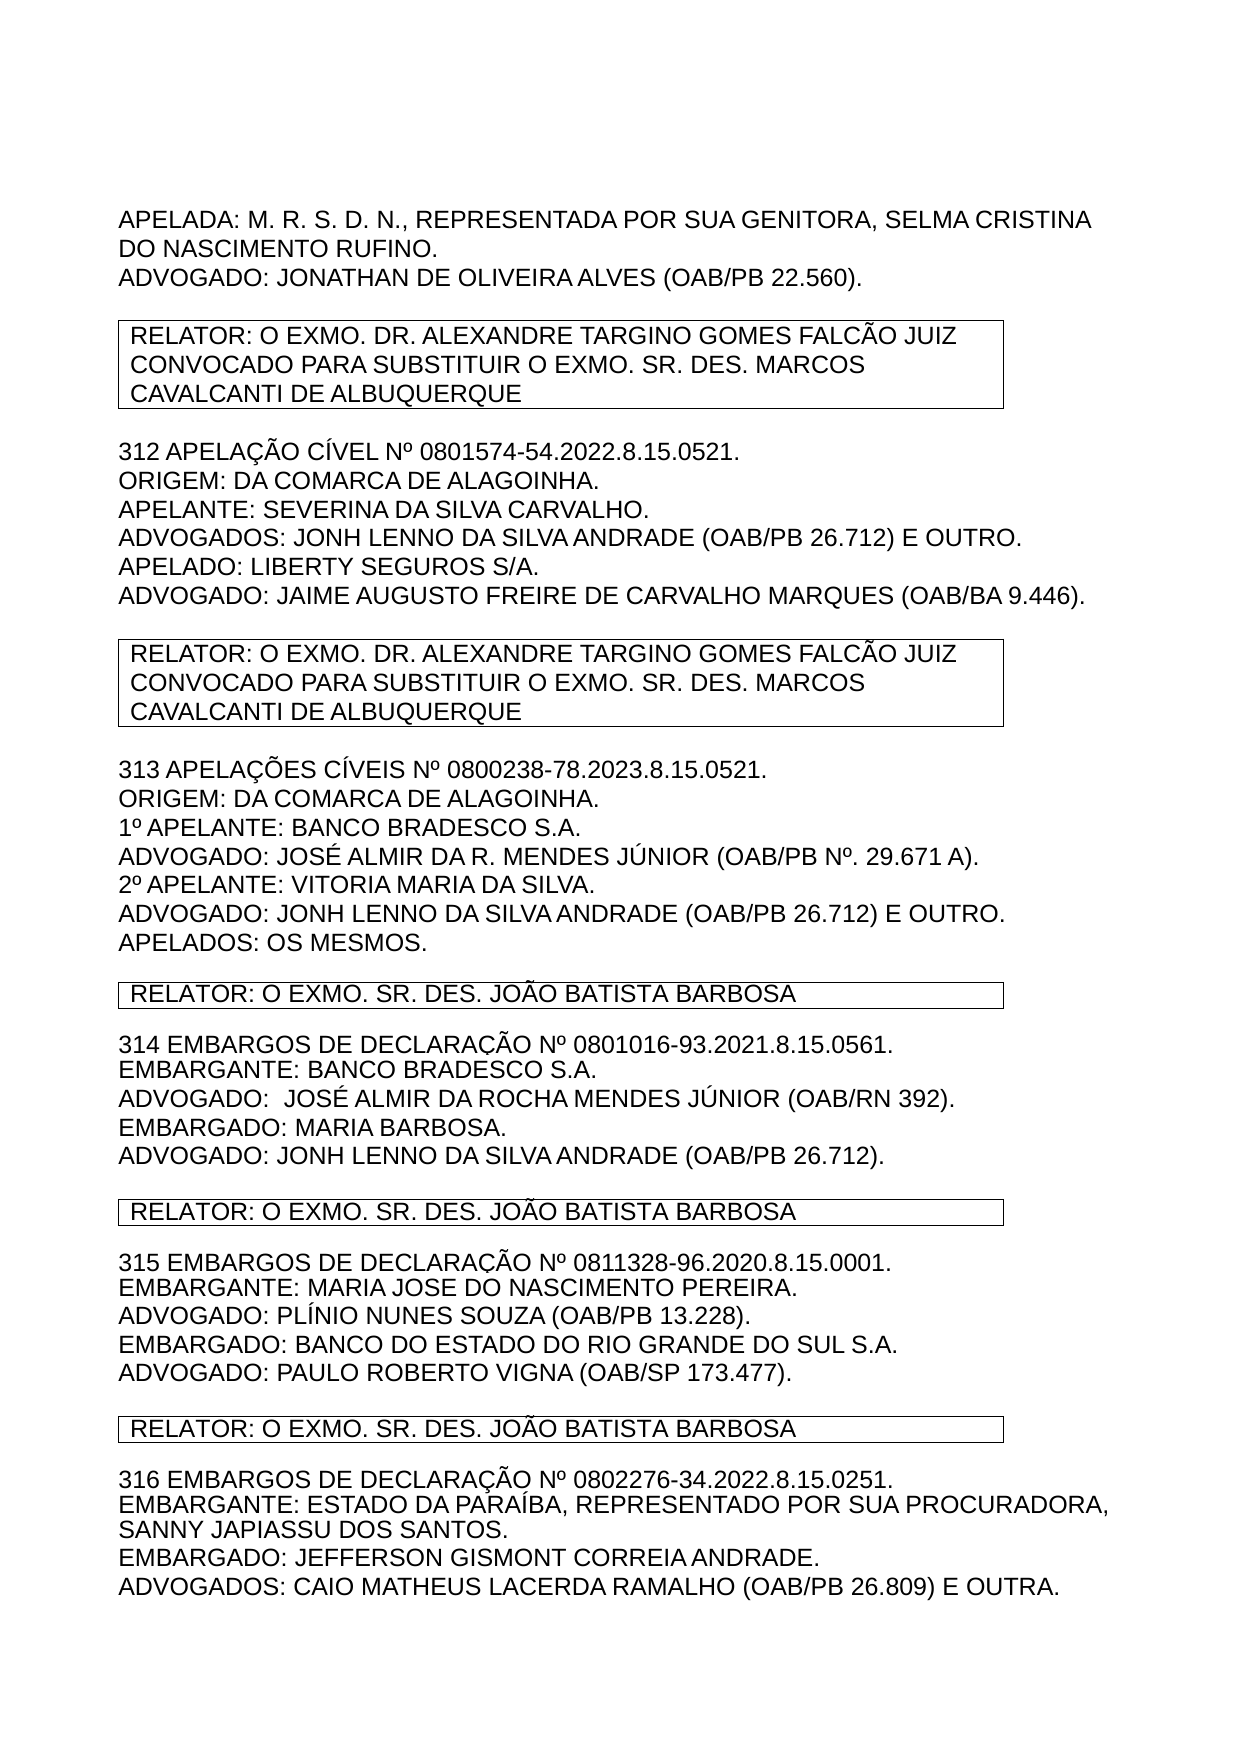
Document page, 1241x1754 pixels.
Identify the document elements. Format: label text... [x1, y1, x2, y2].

text APELADO: LIBERTY SEGUROS S/A. [118, 552, 1122, 581]
table_header RELATOR: O EXMO. SR. DES. JOÃO BATISTA BARBOSA [119, 983, 1003, 1008]
text 316 EMBARGOS DE DECLARAÇÃO Nº 0802276-34.2022.8.15.0251. [118, 1468, 1122, 1493]
text ADVOGADOS: CAIO MATHEUS LACERDA RAMALHO (OAB/PB 26.809) E OUTRA. [118, 1572, 1122, 1601]
text 315 EMBARGOS DE DECLARAÇÃO Nº 0811328-96.2020.8.15.0001. [118, 1251, 1122, 1276]
table_header RELATOR: O EXMO. DR. ALEXANDRE TARGINO GOMES FALCÃO JUIZ CONVOCADO PARA SUBSTITUIR O EXMO. SR. DES. MARCOS CAVALCANTI DE ALBUQUERQUE [119, 640, 1003, 726]
text ADVOGADO: JAIME AUGUSTO FREIRE DE CARVALHO MARQUES (OAB/BA 9.446). [118, 581, 1122, 610]
text ADVOGADO: JONH LENNO DA SILVA ANDRADE (OAB/PB 26.712) E OUTRO. [118, 899, 1122, 928]
text ADVOGADO: JONH LENNO DA SILVA ANDRADE (OAB/PB 26.712). [118, 1141, 1122, 1170]
text EMBARGADO: BANCO DO ESTADO DO RIO GRANDE DO SUL S.A. [118, 1330, 1122, 1358]
text ORIGEM: DA COMARCA DE ALAGOINHA. [118, 466, 1122, 495]
text 314 EMBARGOS DE DECLARAÇÃO Nº 0801016-93.2021.8.15.0561. [118, 1034, 1122, 1059]
table_header RELATOR: O EXMO. DR. ALEXANDRE TARGINO GOMES FALCÃO JUIZ CONVOCADO PARA SUBSTITUIR O EXMO. SR. DES. MARCOS CAVALCANTI DE ALBUQUERQUE [119, 321, 1003, 407]
text APELADOS: OS MESMOS. [118, 928, 1122, 957]
table_header RELATOR: O EXMO. SR. DES. JOÃO BATISTA BARBOSA [119, 1417, 1003, 1442]
text EMBARGANTE: ESTADO DA PARAÍBA, REPRESENTADO POR SUA PROCURADORA, SANNY JAPIASSU DOS SANTOS. [118, 1493, 1122, 1543]
text 2º APELANTE: VITORIA MARIA DA SILVA. [118, 871, 1122, 899]
text EMBARGANTE: BANCO BRADESCO S.A. [118, 1059, 1122, 1084]
text ADVOGADO: JOSÉ ALMIR DA R. MENDES JÚNIOR (OAB/PB Nº. 29.671 A). [118, 842, 1122, 871]
text ADVOGADO: JONATHAN DE OLIVEIRA ALVES (OAB/PB 22.560). [118, 263, 1122, 291]
text APELADA: M. R. S. D. N., REPRESENTADA POR SUA GENITORA, SELMA CRISTINA DO NASCIMENTO RUFINO. [118, 205, 1122, 263]
text ORIGEM: DA COMARCA DE ALAGOINHA. [118, 784, 1122, 813]
text 313 APELAÇÕES CÍVEIS Nº 0800238-78.2023.8.15.0521. [118, 756, 1122, 784]
text ADVOGADO: PLÍNIO NUNES SOUZA (OAB/PB 13.228). [118, 1301, 1122, 1330]
text EMBARGADO: JEFFERSON GISMONT CORREIA ANDRADE. [118, 1543, 1122, 1572]
text ADVOGADO: PAULO ROBERTO VIGNA (OAB/SP 173.477). [118, 1358, 1122, 1387]
text ADVOGADOS: JONH LENNO DA SILVA ANDRADE (OAB/PB 26.712) E OUTRO. [118, 523, 1122, 552]
text 1º APELANTE: BANCO BRADESCO S.A. [118, 813, 1122, 842]
text ADVOGADO: JOSÉ ALMIR DA ROCHA MENDES JÚNIOR (OAB/RN 392). [118, 1084, 1122, 1113]
table_header RELATOR: O EXMO. SR. DES. JOÃO BATISTA BARBOSA [119, 1200, 1003, 1225]
text EMBARGADO: MARIA BARBOSA. [118, 1113, 1122, 1141]
text 312 APELAÇÃO CÍVEL Nº 0801574-54.2022.8.15.0521. [118, 437, 1122, 466]
text APELANTE: SEVERINA DA SILVA CARVALHO. [118, 495, 1122, 523]
text EMBARGANTE: MARIA JOSE DO NASCIMENTO PEREIRA. [118, 1276, 1122, 1301]
